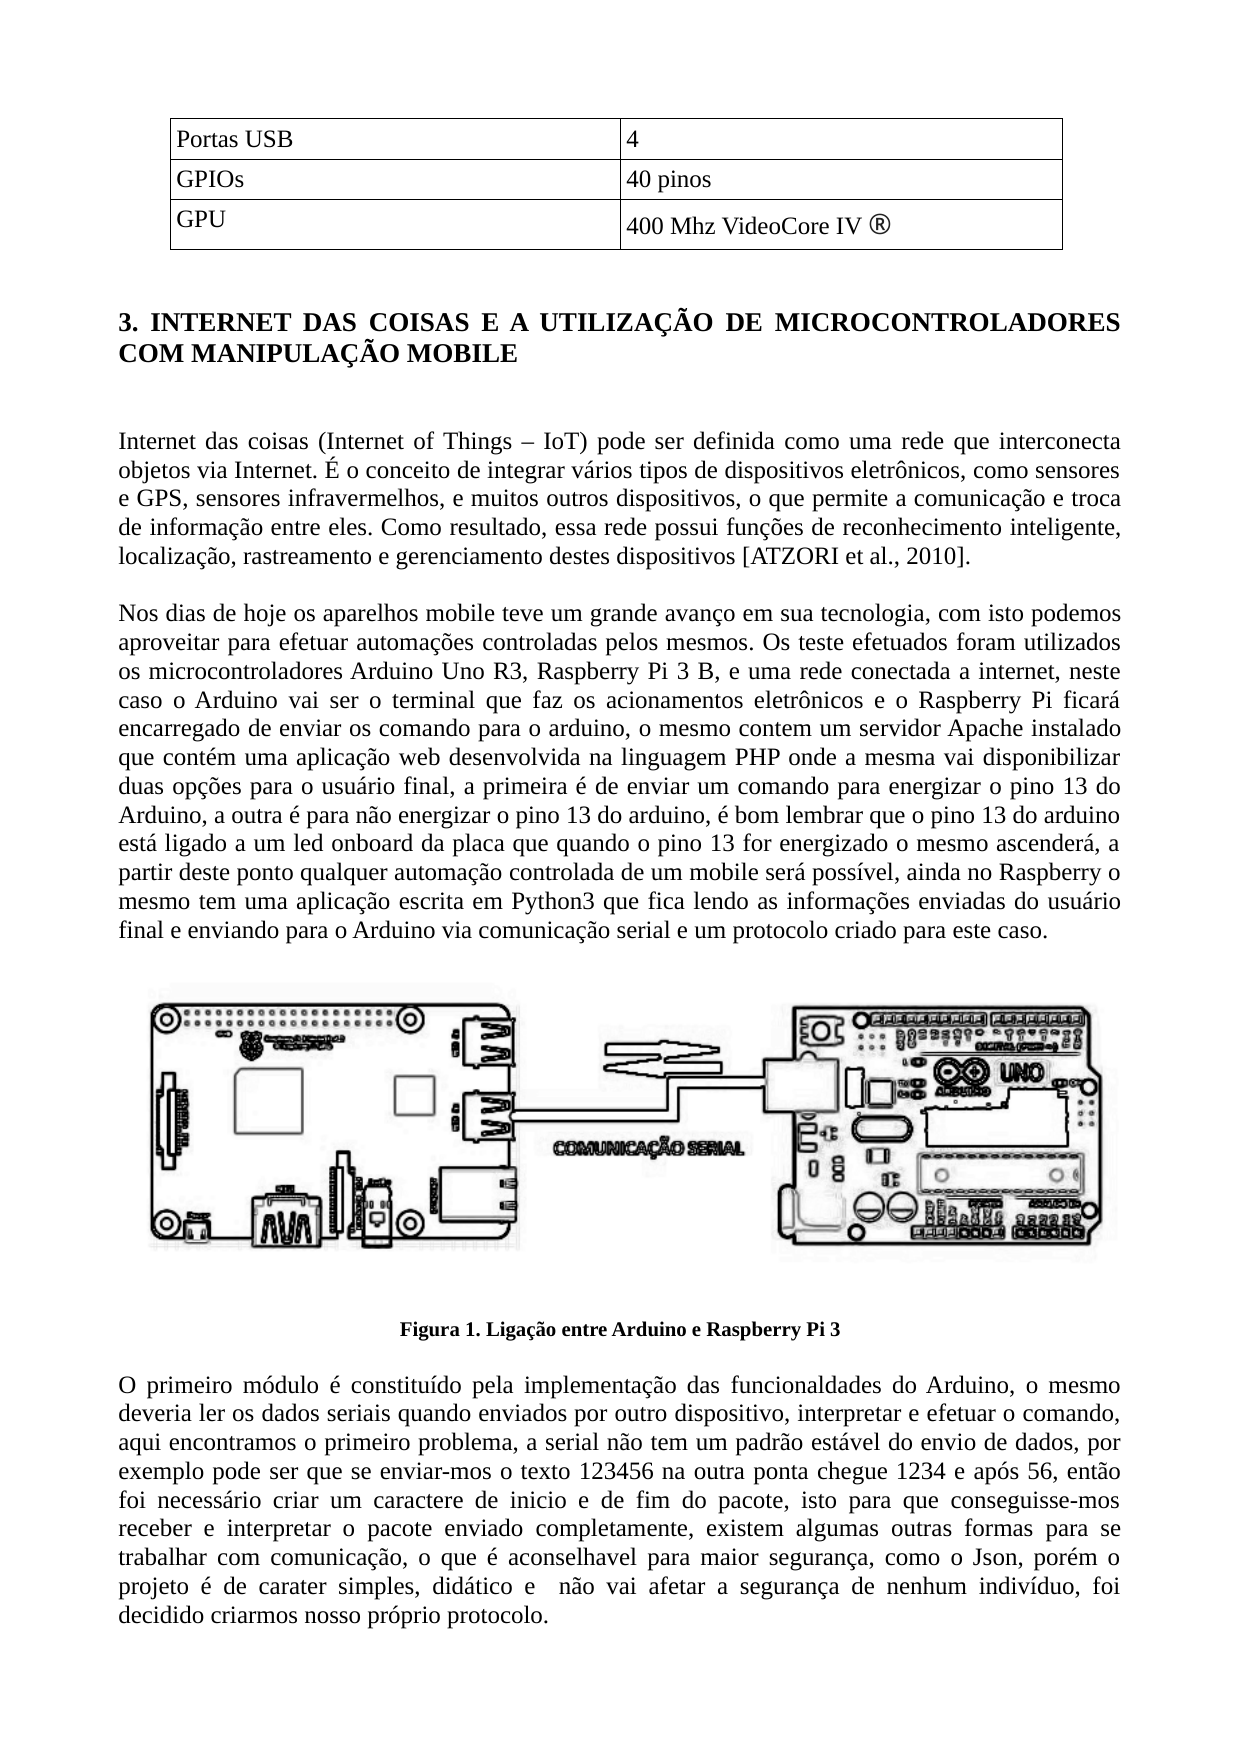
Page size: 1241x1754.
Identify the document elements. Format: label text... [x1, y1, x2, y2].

text O primeiro módulo é constituído pela implementação das funcionaldades do Arduino, o mesmo deveria ler os dados seriais quando enviados por outro dispositivo, interpretar e efetuar o comando, aqui encontramos o primeiro problema, a serial não tem um padrão estável do envio de dados, por exemplo pode ser que se enviar-mos o texto 123456 na outra ponta chegue 1234 e após 56, então foi necessário criar um caractere de inicio e de fim do pacote, isto para que conseguisse-mos receber e interpretar o pacote enviado completamente, existem algumas outras formas para se trabalhar com comunicação, o que é aconselhavel para maior segurança, como o Json, porém o projeto é de carater simples, didático e não vai afetar a segurança de nenhum indivíduo, foi decidido criarmos nosso próprio protocolo. [118, 1370, 1122, 1628]
table_cell 400 Mhz VideoCore IV ® [621, 200, 1062, 249]
table_cell GPU [171, 200, 620, 249]
text 3. INTERNET DAS COISAS E A UTILIZAÇÃO DE MICROCONTROLADORES COM MANIPULAÇÃO MOBILE [118, 306, 1122, 368]
text Figura 1. Ligação entre Arduino e Raspberry Pi 3 [118, 943, 1130, 1341]
table_cell GPIOs [171, 160, 620, 199]
table_cell 40 pinos [621, 160, 1062, 199]
text Internet das coisas (Internet of Things – IoT) pode ser definida como uma rede que interconecta objetos via Internet. É o conceito de integrar vários tipos de dispositivos eletrônicos, como sensores e GPS, sensores infravermelhos, e muitos outros dispositivos, o que permite a comunicação e troca de informação entre eles. Como resultado, essa rede possui funções de reconhecimento inteligente, localização, rastreamento e gerenciamento destes dispositivos [ATZORI et al., 2010]. [118, 426, 1122, 570]
picture [128, 963, 1127, 1314]
table_cell 4 [621, 119, 1062, 158]
table_cell Portas USB [171, 119, 620, 158]
text Nos dias de hoje os aparelhos mobile teve um grande avanço em sua tecnologia, com isto podemos aproveitar para efetuar automações controladas pelos mesmos. Os teste efetuados foram utilizados os microcontroladores Arduino Uno R3, Raspberry Pi 3 B, e uma rede conectada a internet, neste caso o Arduino vai ser o terminal que faz os acionamentos eletrônicos e o Raspberry Pi ficará encarregado de enviar os comando para o arduino, o mesmo contem um servidor Apache instalado que contém uma aplicação web desenvolvida na linguagem PHP onde a mesma vai disponibilizar duas opções para o usuário final, a primeira é de enviar um comando para energizar o pino 13 do Arduino, a outra é para não energizar o pino 13 do arduino, é bom lembrar que o pino 13 do arduino está ligado a um led onboard da placa que quando o pino 13 for energizado o mesmo ascenderá, a partir deste ponto qualquer automação controlada de um mobile será possível, ainda no Raspberry o mesmo tem uma aplicação escrita em Python3 que fica lendo as informações enviadas do usuário final e enviando para o Arduino via comunicação serial e um protocolo criado para este caso. [118, 598, 1122, 943]
